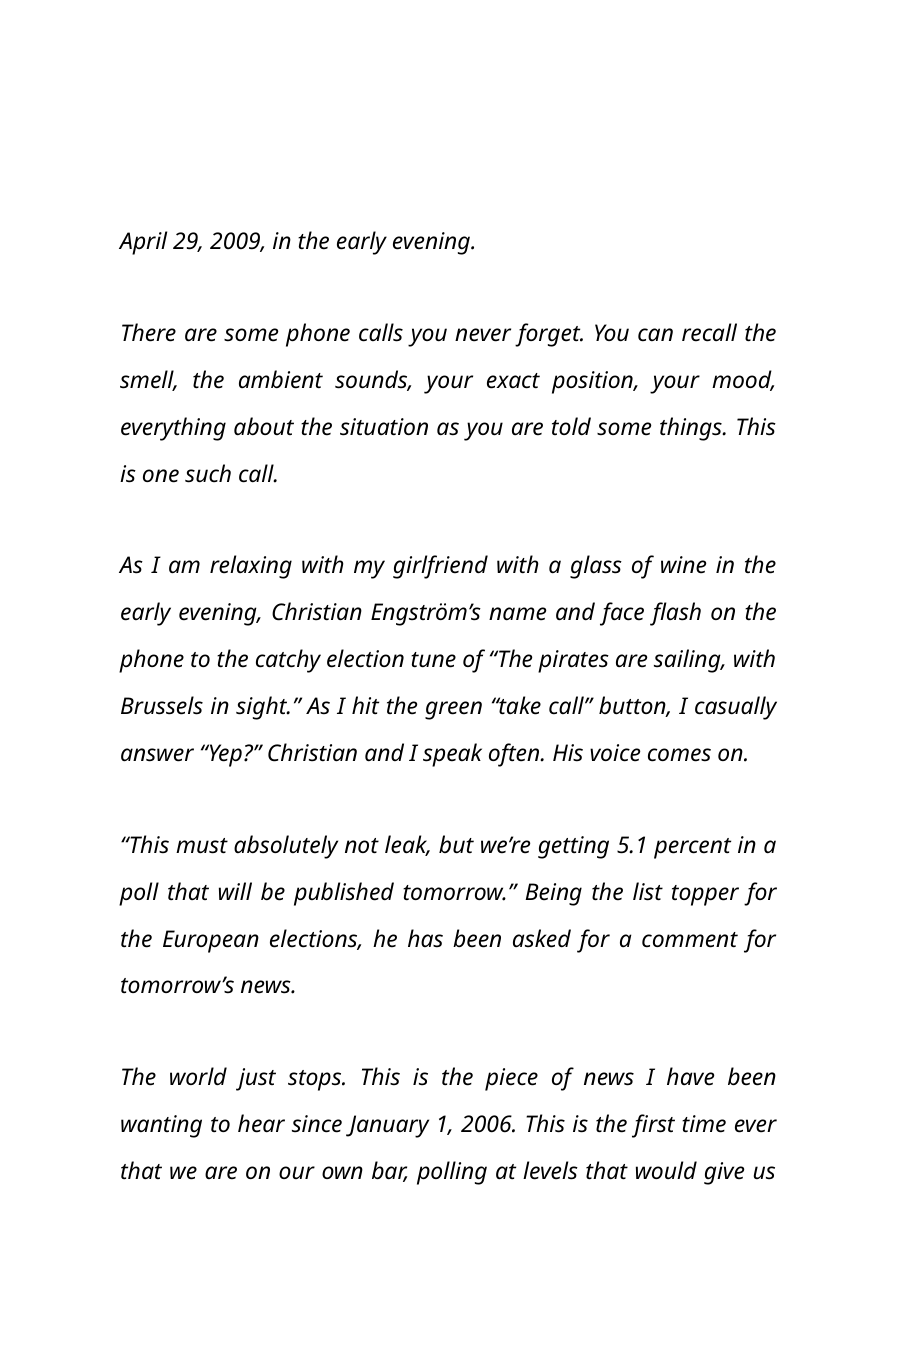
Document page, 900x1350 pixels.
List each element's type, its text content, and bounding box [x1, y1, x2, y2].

text “This must absolutely not leak, but we’re getting 5.1 percent in a poll that will be published tomorrow.” Being the list topper for the European elections, he has been asked for a comment for tomorrow’s news. [120, 829, 780, 1001]
text As I am relaxing with my girlfriend with a glass of wine in the early evening, Christian Engström’s name and face flash on the phone to the catchy election tune of “The pirates are sailing, with Brussels in sight.” As I hit the green “take call” button, I casually answer “Yep?” Christian and I speak often. His voice comes on. [120, 549, 780, 768]
text There are some phone calls you never forget. You can recall the smell, the ambient sounds, your exact position, your mood, everything about the situation as you are told some things. This is one such call. [120, 317, 780, 489]
text April 29, 2009, in the early evening. [120, 225, 780, 256]
text The world just stops. This is the piece of news I have been wanting to hear since January 1, 2006. This is the first time ever that we are on our own bar, polling at levels that would give us [120, 1061, 780, 1186]
